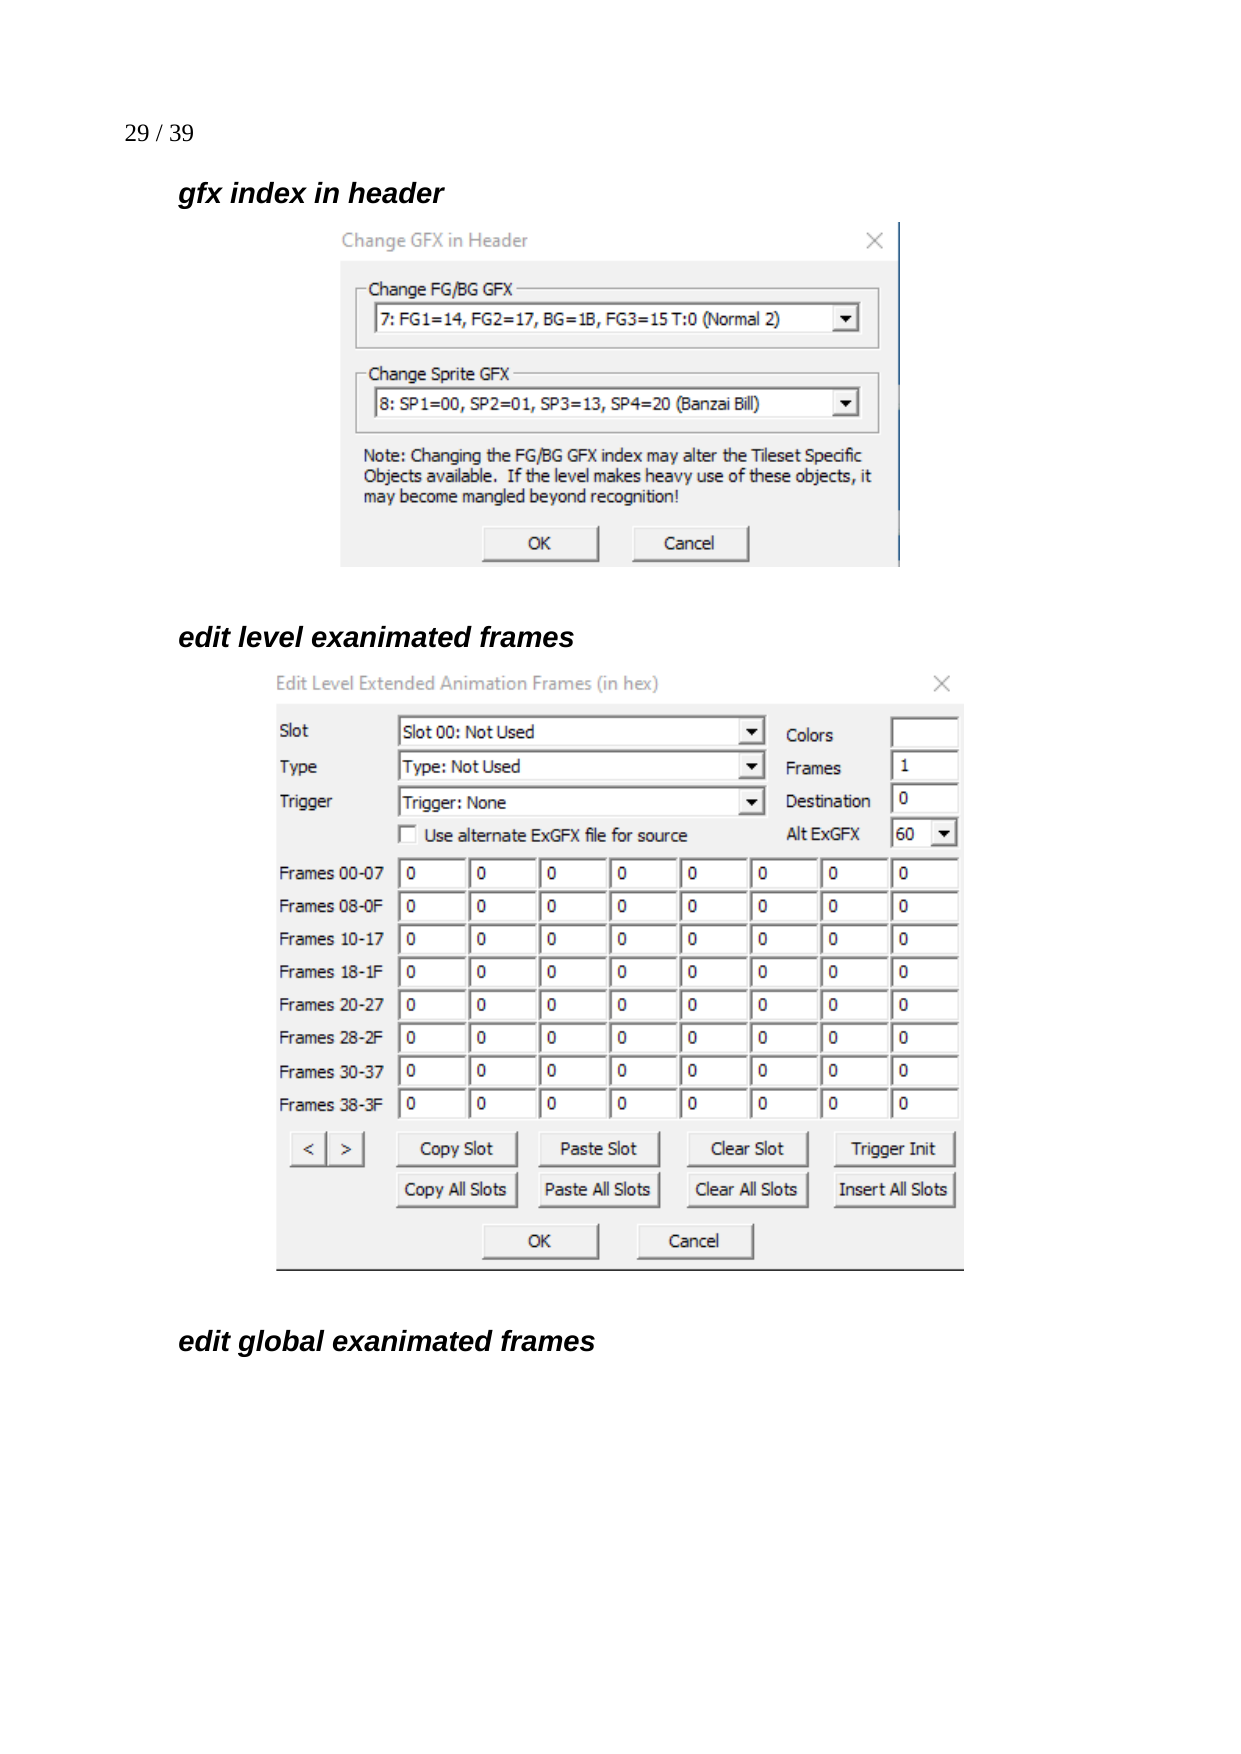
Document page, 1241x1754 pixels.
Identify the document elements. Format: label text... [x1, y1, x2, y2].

picture [276, 666, 964, 1271]
subtitle gfx index in header [118, 176, 1122, 210]
subtitle edit level exanimated frames [118, 620, 1122, 653]
subtitle edit global exanimated frames [118, 1324, 1122, 1358]
picture [340, 222, 900, 567]
